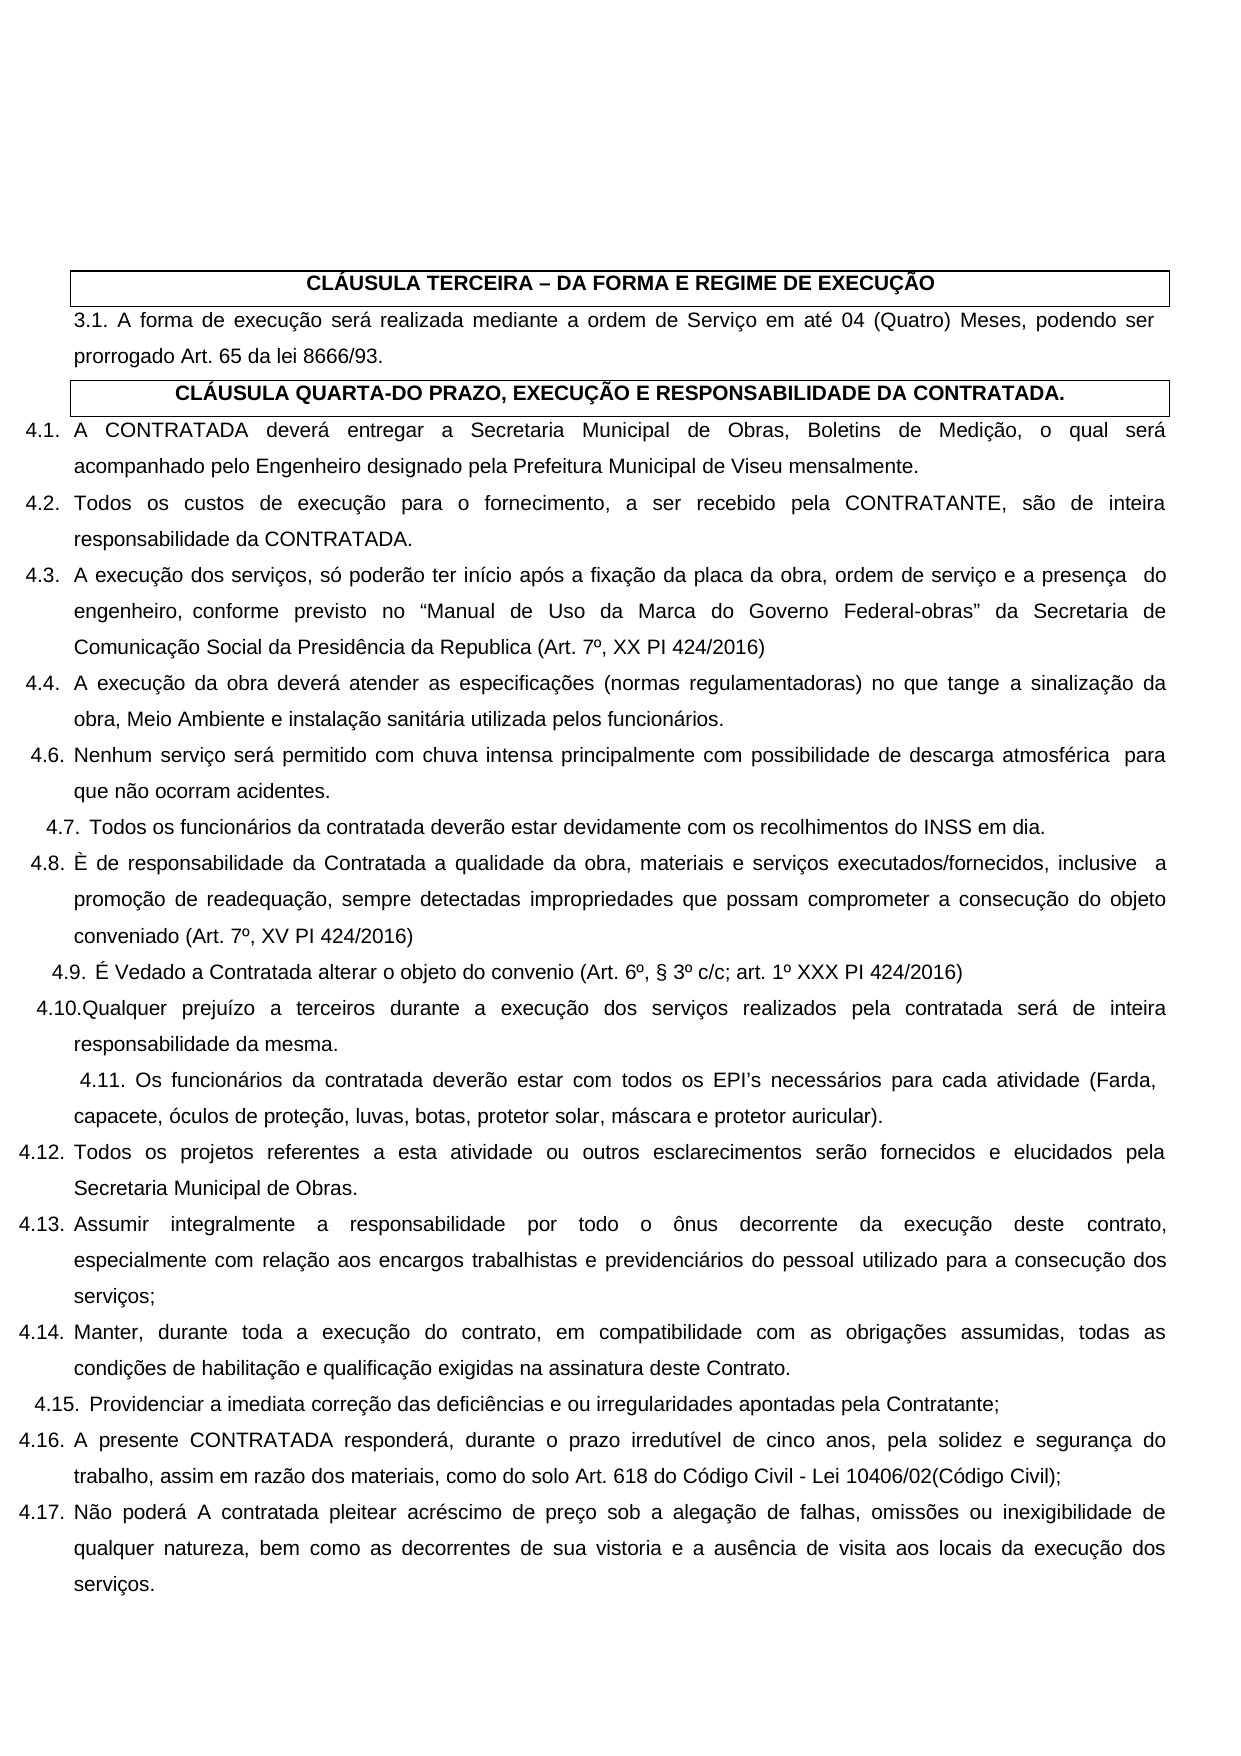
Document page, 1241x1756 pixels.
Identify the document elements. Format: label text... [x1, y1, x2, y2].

text 4.11. Os funcionários da contratada deverão estar com todos os EPI’s necessários para cada atividade (Farda, [79, 1068, 1182, 1092]
list Todos os custos de execução para o fornecimento, a ser recebido pela CONTRATANTE, são de inteira responsabilidade da CONTRATADA. [58, 491, 1166, 551]
list É Vedado a Contratada alterar o objeto do convenio (Art. 6º, § 3º c/c; art. 1º XXX PI 424/2016) [79, 959, 1182, 983]
list Assumir integralmente a responsabilidade por todo o ônus decorrente da execução deste contrato, especialmente com relação aos encargos trabalhistas e previdenciários do pessoal utilizado para a consecução dos serviços; [58, 1212, 1167, 1307]
list A presente CONTRATADA responderá, durante o prazo irredutível de cinco anos, pela solidez e segurança do trabalho, assim em razão dos materiais, como do solo Art. 618 do Código Civil - Lei 10406/02(Código Civil); [58, 1428, 1167, 1488]
list A execução da obra deverá atender as especificações (normas regulamentadoras) no que tange a sinalização da obra, Meio Ambiente e instalação sanitária utilizada pelos funcionários. [58, 671, 1167, 731]
list Qualquer prejuízo a terceiros durante a execução dos serviços realizados pela contratada será de inteira responsabilidade da mesma. [58, 995, 1167, 1056]
text capacete, óculos de proteção, luvas, botas, protetor solar, máscara e protetor auricular). [74, 1103, 1182, 1127]
list Todos os projetos referentes a esta atividade ou outros esclarecimentos serão fornecidos e elucidados pela Secretaria Municipal de Obras. [58, 1139, 1166, 1199]
list Manter, durante toda a execução do contrato, em compatibilidade com as obrigações assumidas, todas as condições de habilitação e qualificação exigidas na assinatura deste Contrato. [58, 1320, 1166, 1380]
list Não poderá A contratada pleitear acréscimo de preço sob a alegação de falhas, omissões ou inexigibilidade de qualquer natureza, bem como as decorrentes de sua vistoria e a ausência de visita aos locais da execução dos serviços. [58, 1500, 1166, 1596]
list È de responsabilidade da Contratada a qualidade da obra, materiais e serviços executados/fornecidos, inclusive a promoção de readequação, sempre detectadas impropriedades que possam comprometer a consecução do objeto conveniado (Art. 7º, XV PI 424/2016) [58, 851, 1167, 947]
list Nenhum serviço será permitido com chuva intensa principalmente com possibilidade de descarga atmosférica para que não ocorram acidentes. [58, 743, 1166, 803]
list A execução dos serviços, só poderão ter início após a fixação da placa da obra, ordem de serviço e a presença do engenheiro, conforme previsto no “Manual de Uso da Marca do Governo Federal-obras” da Secretaria de Comunicação Social da Presidência da Republica (Art. 7º, XX PI 424/2016) [58, 563, 1167, 659]
list Todos os funcionários da contratada deverão estar devidamente com os recolhimentos do INSS em dia. [74, 815, 1182, 839]
text 3.1. A forma de execução será realizada mediante a ordem de Serviço em até 04 (Quatro) Meses, podendo ser prorrogado Art. 65 da lei 8666/93. [74, 308, 1166, 368]
list A CONTRATADA deverá entregar a Secretaria Municipal de Obras, Boletins de Medição, o qual será acompanhado pelo Engenheiro designado pela Prefeitura Municipal de Viseu mensalmente. [58, 418, 1166, 478]
text CLÁUSULA TERCEIRA – DA FORMA E REGIME DE EXECUÇÃO [306, 272, 1169, 295]
list Providenciar a imediata correção das deficiências e ou irregularidades apontadas pela Contratante; [74, 1392, 1182, 1416]
text CLÁUSULA QUARTA-DO PRAZO, EXECUÇÃO E RESPONSABILIDADE DA CONTRATADA. [175, 381, 1169, 405]
